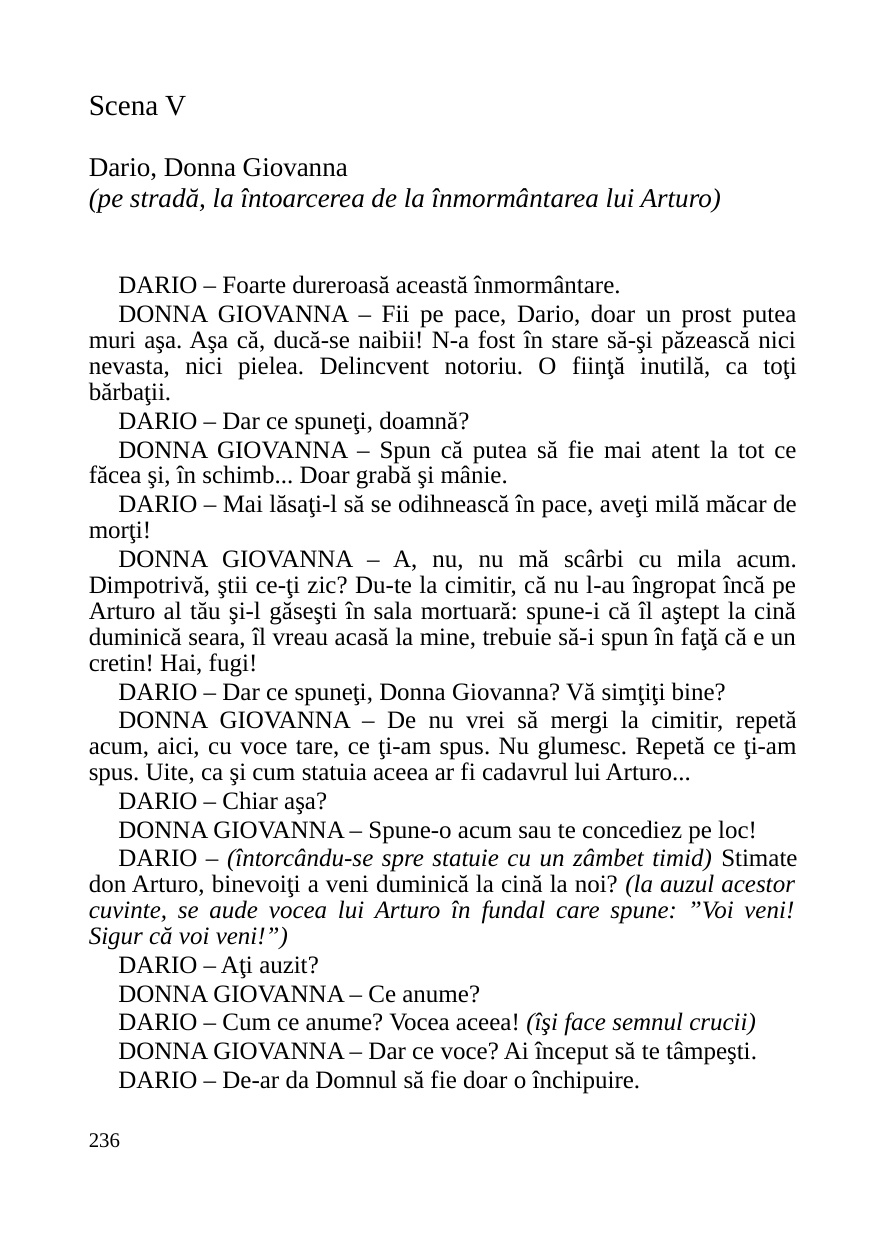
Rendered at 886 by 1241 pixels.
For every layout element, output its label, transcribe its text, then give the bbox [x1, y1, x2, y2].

text DARIO – De-ar da Domnul să fie doar o închipuire. [88, 1065, 797, 1094]
text DARIO – Dar ce spuneţi, doamnă? [88, 406, 797, 435]
text DONNA GIOVANNA – Fii pe pace, Dario, doar un prost putea muri aşa. Aşa că, ducă-se naibii! N-a fost în stare să-şi păzească nici nevasta, nici pielea. Delincvent notoriu. O fiinţă inutilă, ca toţi bărbaţii. [88, 299, 797, 406]
text DONNA GIOVANNA – Dar ce voce? Ai început să te tâmpeşti. [88, 1036, 797, 1065]
text Dario, Donna Giovanna [88, 151, 797, 182]
text DONNA GIOVANNA – A, nu, nu mă scârbi cu mila acum. Dimpotrivă, ştii ce-ţi zic? Du-te la cimitir, că nu l-au îngropat încă pe Arturo al tău şi-l găseşti în sala mortuară: spune-i că îl aştept la cină duminică seara, îl vreau acasă la mine, trebuie să-i spun în faţă că e un cretin! Hai, fugi! [88, 544, 797, 677]
text DARIO – Foarte dureroasă această înmormântare. [88, 271, 797, 299]
text DARIO – Cum ce anume? Vocea aceea! (îşi face semnul crucii) [88, 1007, 797, 1036]
text DARIO – Aţi auzit? [88, 950, 797, 979]
text DONNA GIOVANNA – Ce anume? [88, 979, 797, 1007]
text DONNA GIOVANNA – De nu vrei să mergi la cimitir, repetă acum, aici, cu voce tare, ce ţi-am spus. Nu glumesc. Repetă ce ţi-am spus. Uite, ca şi cum statuia aceea ar fi cadavrul lui Arturo... [88, 705, 797, 786]
text Scena V [88, 88, 797, 122]
text DONNA GIOVANNA – Spun că putea să fie mai atent la tot ce făcea şi, în schimb... Doar grabă şi mânie. [88, 435, 797, 489]
text DARIO – Mai lăsaţi-l să se odihnească în pace, aveţi milă măcar de morţi! [88, 489, 797, 544]
text DARIO – Dar ce spuneţi, Donna Giovanna? Vă simţiţi bine? [88, 677, 797, 705]
text (pe stradă, la întoarcerea de la înmormântarea lui Arturo) [88, 182, 797, 213]
text DARIO – Chiar aşa? [88, 786, 797, 815]
text DONNA GIOVANNA – Spune-o acum sau te concediez pe loc! [88, 815, 797, 843]
text DARIO – (întorcându-se spre statuie cu un zâmbet timid) Stimate don Arturo, binevoiţi a veni duminică la cină la noi? (la auzul acestor cuvinte, se aude vocea lui Arturo în fundal care spune: ”Voi veni! Sigur că voi veni!”) [88, 843, 797, 950]
